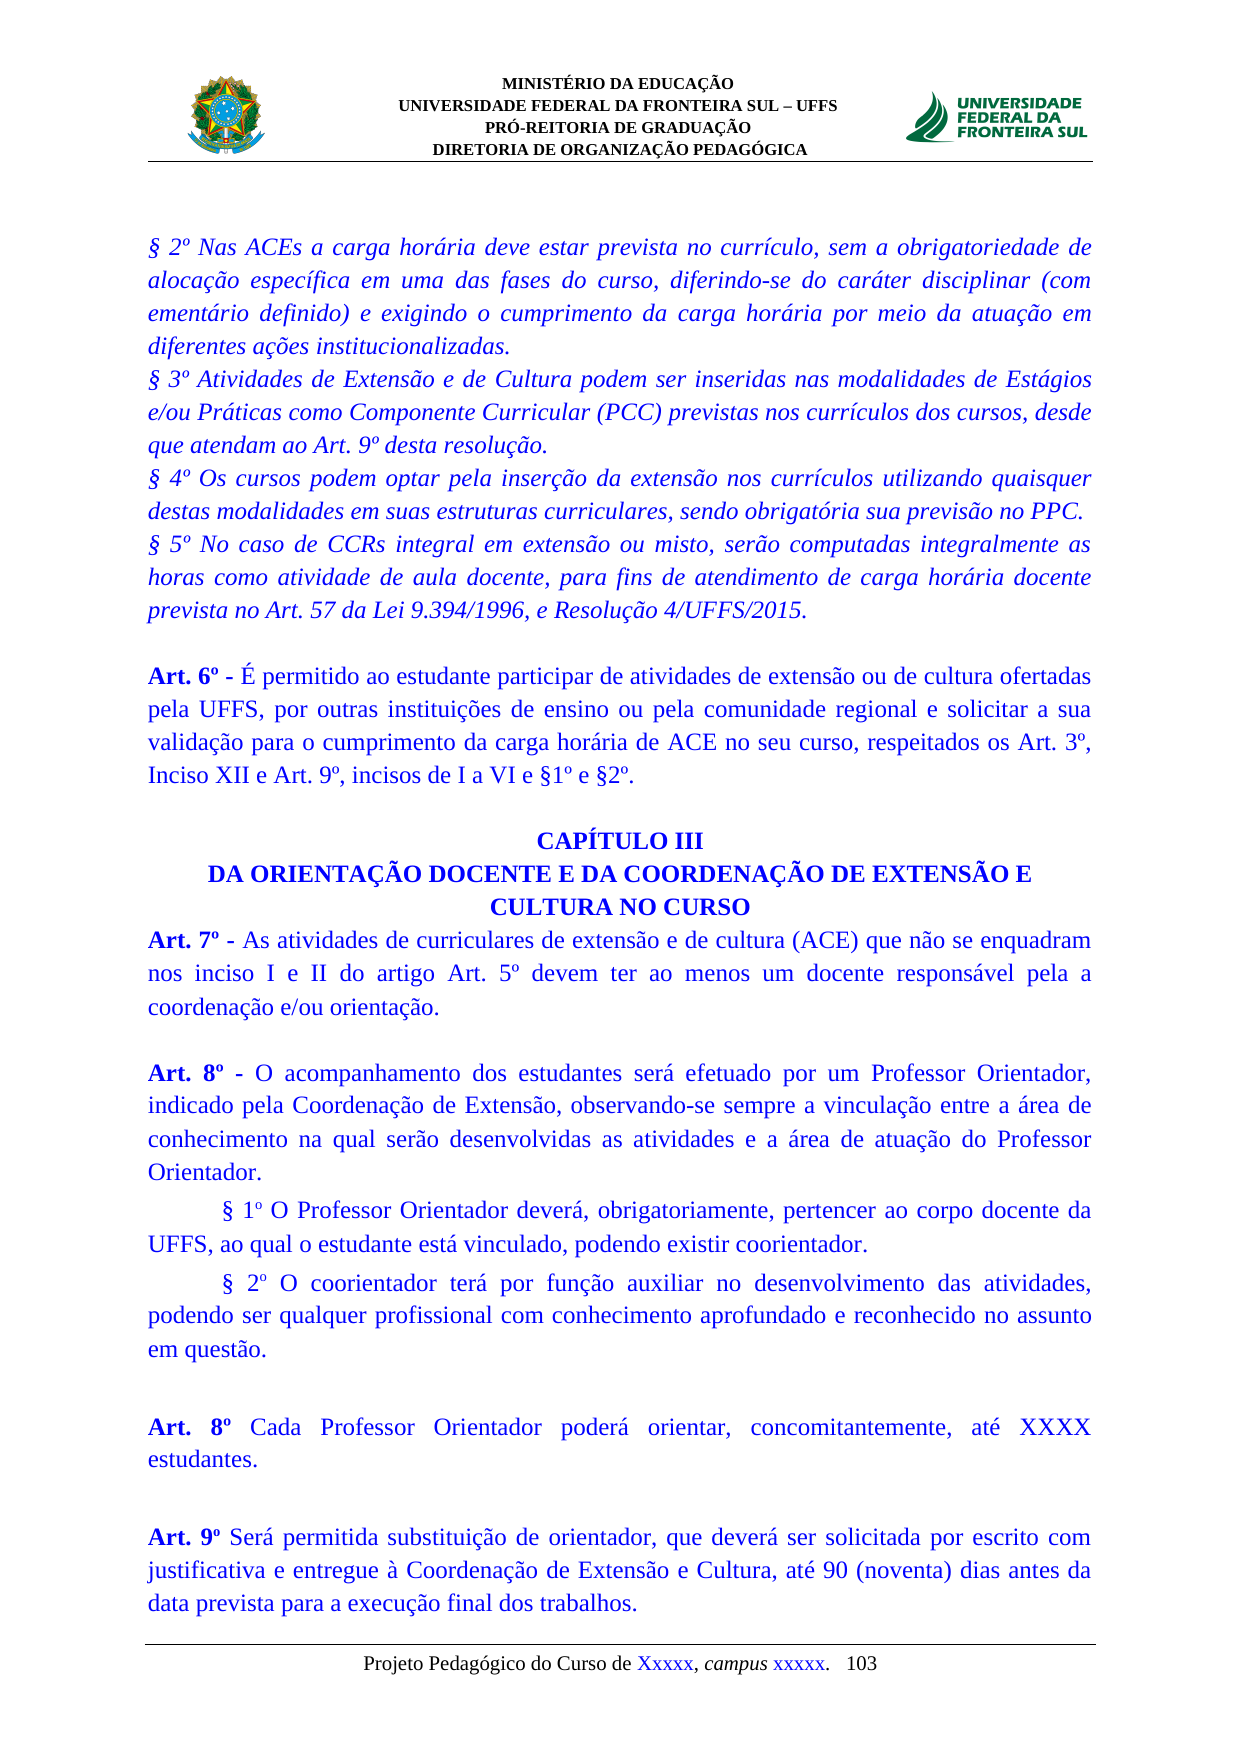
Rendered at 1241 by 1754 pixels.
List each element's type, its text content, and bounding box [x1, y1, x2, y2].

text Art. 8º Cada Professor Orientador poderá orientar, concomitantemente, até XXXX estudantes. [148, 1412, 1093, 1473]
text § 2º Nas ACEs a carga horária deve estar prevista no currículo, sem a obrigatoriedade de alocação específica em uma das fases do curso, diferindo-se do caráter disciplinar (com ementário definido) e exigindo o cumprimento da carga horária por meio da atuação em diferentes ações institucionalizadas. [148, 232, 1093, 360]
text CAPÍTULO III [148, 826, 1093, 855]
picture [187, 76, 265, 154]
text § 1o O Professor Orientador deverá, obrigatoriamente, pertencer ao corpo docente da UFFS, ao qual o estudante está vinculado, podendo existir coorientador. [148, 1196, 1093, 1257]
text § 3º Atividades de Extensão e de Cultura podem ser inseridas nas modalidades de Estágios e/ou Práticas como Componente Curricular (PCC) previstas nos currículos dos cursos, desde que atendam ao Art. 9º desta resolução. [148, 364, 1093, 459]
text Art. 8º - O acompanhamento dos estudantes será efetuado por um Professor Orientador, indicado pela Coordenação de Extensão, observando-se sempre a vinculação entre a área de conhecimento na qual serão desenvolvidas as atividades e a área de atuação do Professor Orientador. [148, 1058, 1093, 1185]
text DA ORIENTAÇÃO DOCENTE E DA COORDENAÇÃO DE EXTENSÃO E CULTURA NO CURSO [148, 859, 1093, 921]
text § 5º No caso de CCRs integral em extensão ou misto, serão computadas integralmente as horas como atividade de aula docente, para fins de atendimento de carga horária docente prevista no Art. 57 da Lei 9.394/1996, e Resolução 4/UFFS/2015. [148, 529, 1093, 624]
text Art. 6º - É permitido ao estudante participar de atividades de extensão ou de cultura ofertadas pela UFFS, por outras instituições de ensino ou pela comunidade regional e solicitar a sua validação para o cumprimento da carga horária de ACE no seu curso, respeitados os Art. 3º, Inciso XII e Art. 9º, incisos de I a VI e §1º e §2º. [148, 661, 1093, 789]
text § 4º Os cursos podem optar pela inserção da extensão nos currículos utilizando quaisquer destas modalidades em suas estruturas curriculares, sendo obrigatória sua previsão no PPC. [148, 463, 1093, 525]
text § 2o O coorientador terá por função auxiliar no desenvolvimento das atividades, podendo ser qualquer profissional com conhecimento aprofundado e reconhecido no assunto em questão. [148, 1268, 1093, 1362]
text Art. 7º - As atividades de curriculares de extensão e de cultura (ACE) que não se enquadram nos inciso I e II do artigo Art. 5º devem ter ao menos um docente responsável pela a coordenação e/ou orientação. [148, 926, 1093, 1020]
text Art. 9o Será permitida substituição de orientador, que deverá ser solicitada por escrito com justificativa e entregue à Coordenação de Extensão e Cultura, até 90 (noventa) dias antes da data prevista para a execução final dos trabalhos. [148, 1522, 1093, 1617]
picture [903, 90, 1090, 146]
